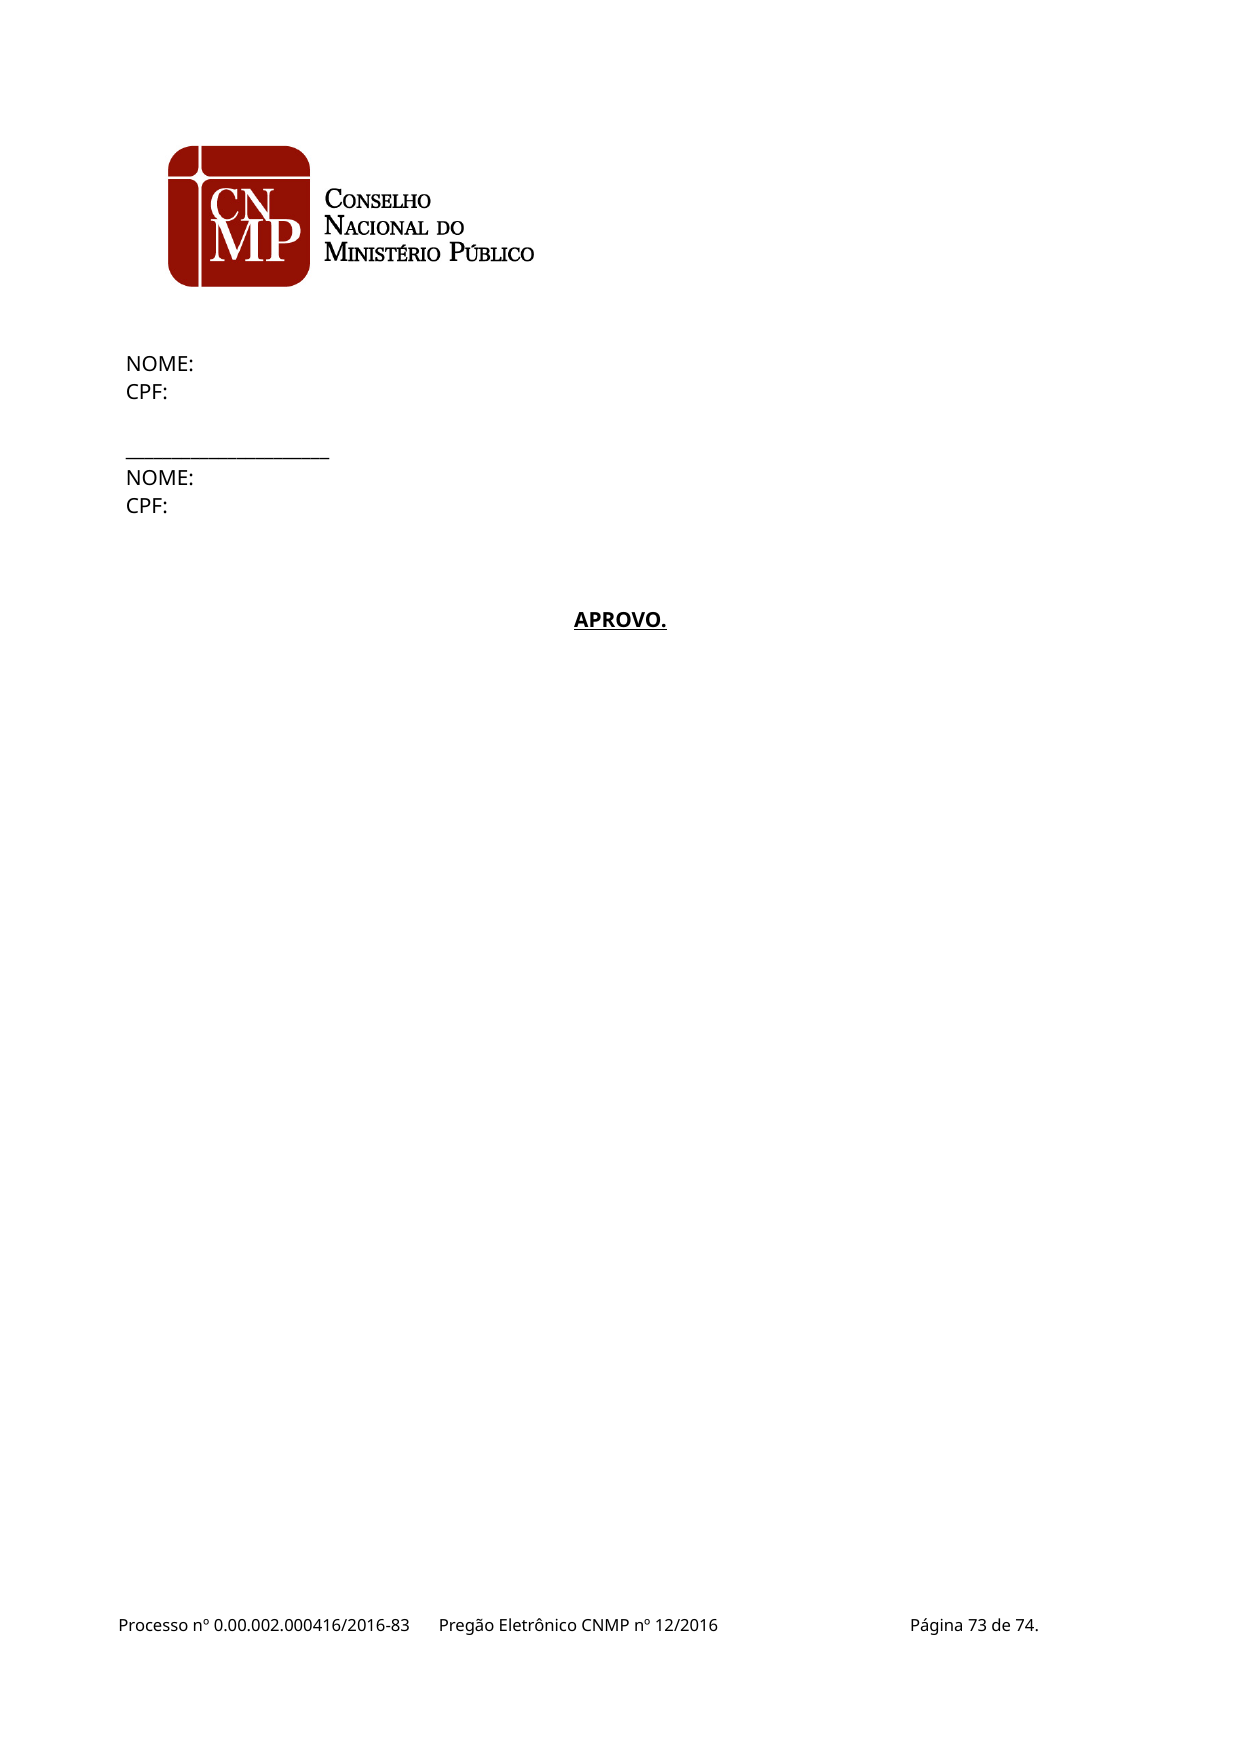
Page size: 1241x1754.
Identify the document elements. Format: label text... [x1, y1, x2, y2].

picture [143, 123, 550, 309]
text APROVO. [118, 605, 1122, 633]
table_cell NOME: CPF: [118, 349, 1078, 406]
table_cell ______________________ NOME: CPF: [118, 406, 1078, 519]
